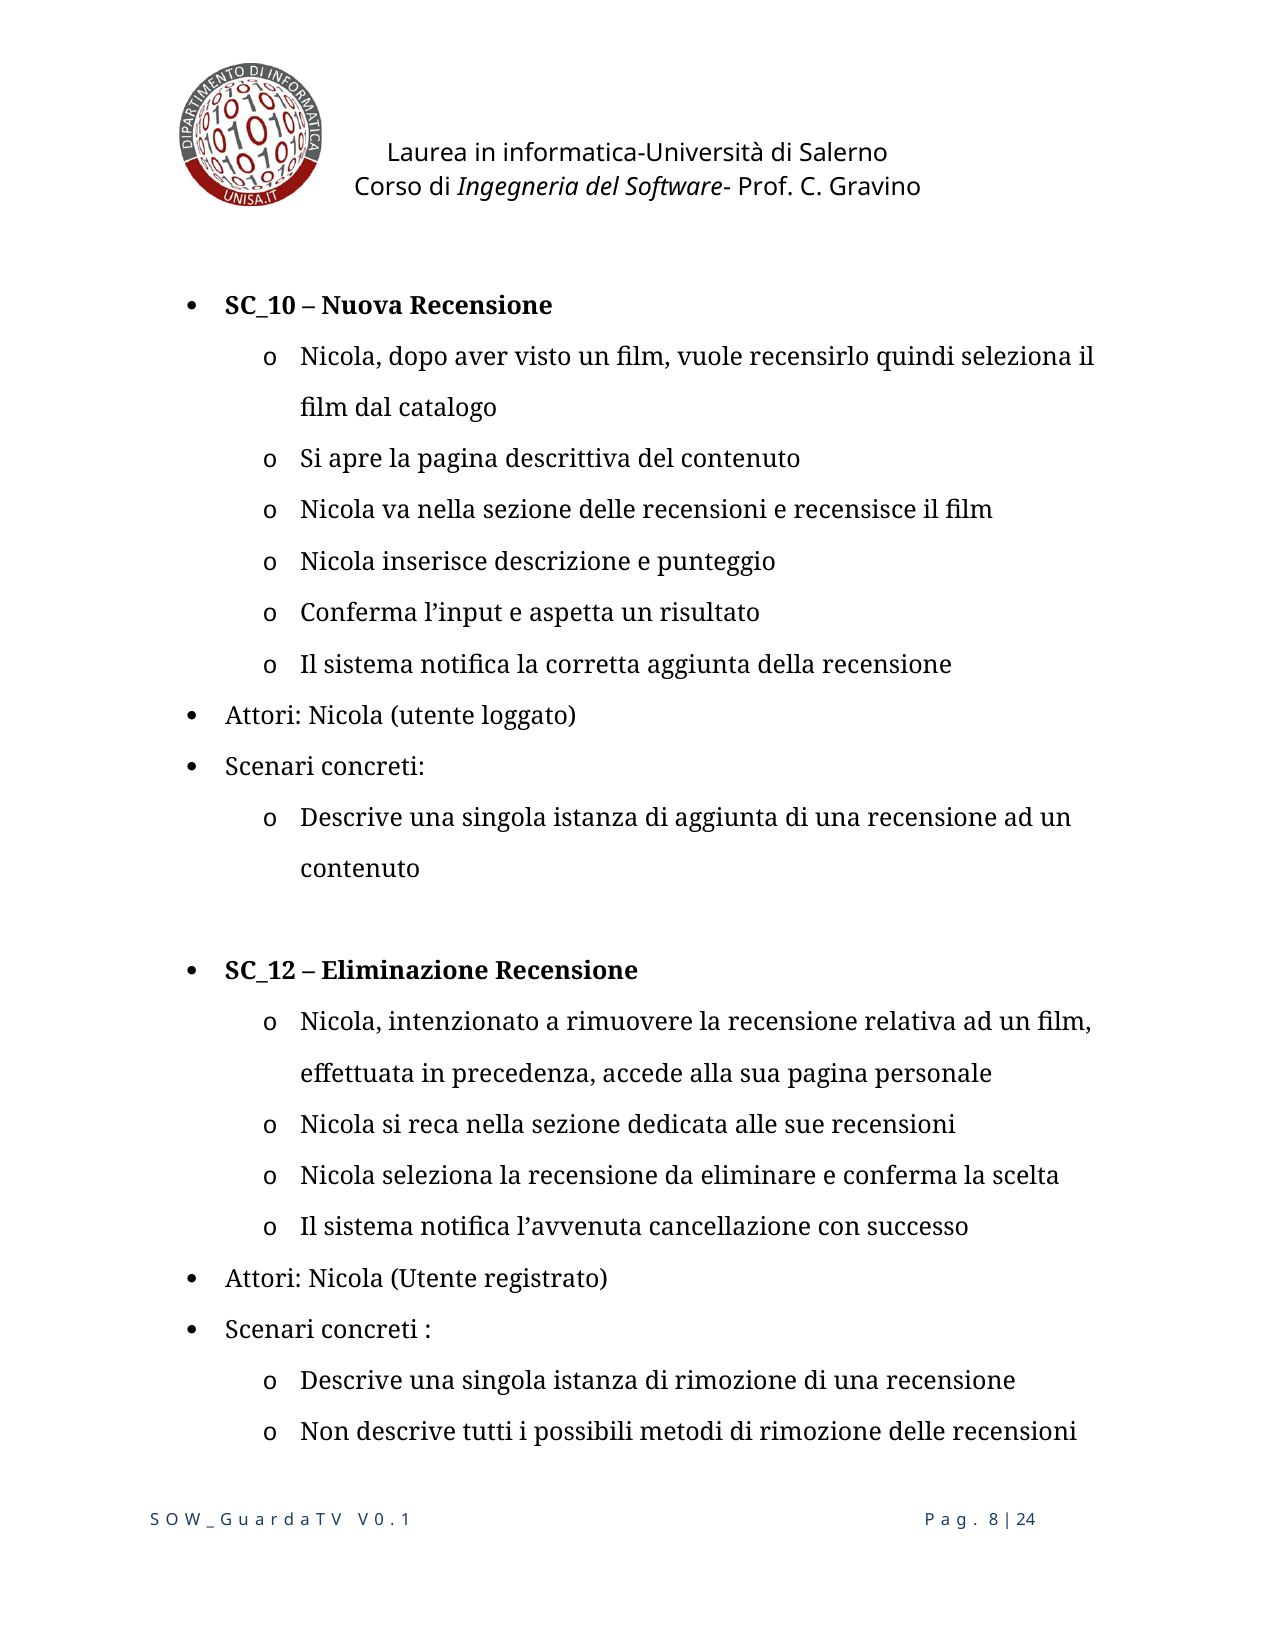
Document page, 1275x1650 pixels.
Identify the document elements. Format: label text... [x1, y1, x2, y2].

list Nicola, intenzionato a rimuovere la recensione relativa ad un film, effettuata in precedenza, accede alla sua pagina personale [262, 1004, 1125, 1089]
list Descrive una singola istanza di rimozione di una recensione [262, 1362, 1125, 1397]
list Si apre la pagina descrittiva del contenuto [262, 441, 1125, 475]
list Il sistema notifica la corretta aggiunta della recensione [262, 646, 1125, 681]
list Nicola va nella sezione delle recensioni e recensisce il film [262, 492, 1125, 526]
list Nicola si reca nella sezione dedicata alle sue recensioni [262, 1106, 1125, 1141]
list Attori: Nicola (Utente registrato) [187, 1260, 1125, 1294]
list Nicola, dopo aver visto un film, vuole recensirlo quindi seleziona il film dal catalogo [262, 338, 1125, 424]
list Non descrive tutti i possibili metodi di rimozione delle recensioni [262, 1414, 1125, 1448]
list Scenari concreti : [187, 1311, 1125, 1346]
list Descrive una singola istanza di aggiunta di una recensione ad un contenuto [262, 800, 1125, 885]
list Conferma l’input e aspetta un risultato [262, 595, 1125, 629]
list Scenari concreti: [187, 749, 1125, 783]
list Nicola seleziona la recensione da eliminare e conferma la scelta [262, 1158, 1125, 1192]
list SC_10 – Nuova Recensione [187, 287, 1125, 322]
list Nicola inserisce descrizione e punteggio [262, 543, 1125, 578]
list Attori: Nicola (utente loggato) [187, 698, 1125, 732]
list SC_12 – Eliminazione Recensione [187, 953, 1125, 987]
list Il sistema notifica l’avvenuta cancellazione con successo [262, 1209, 1125, 1243]
